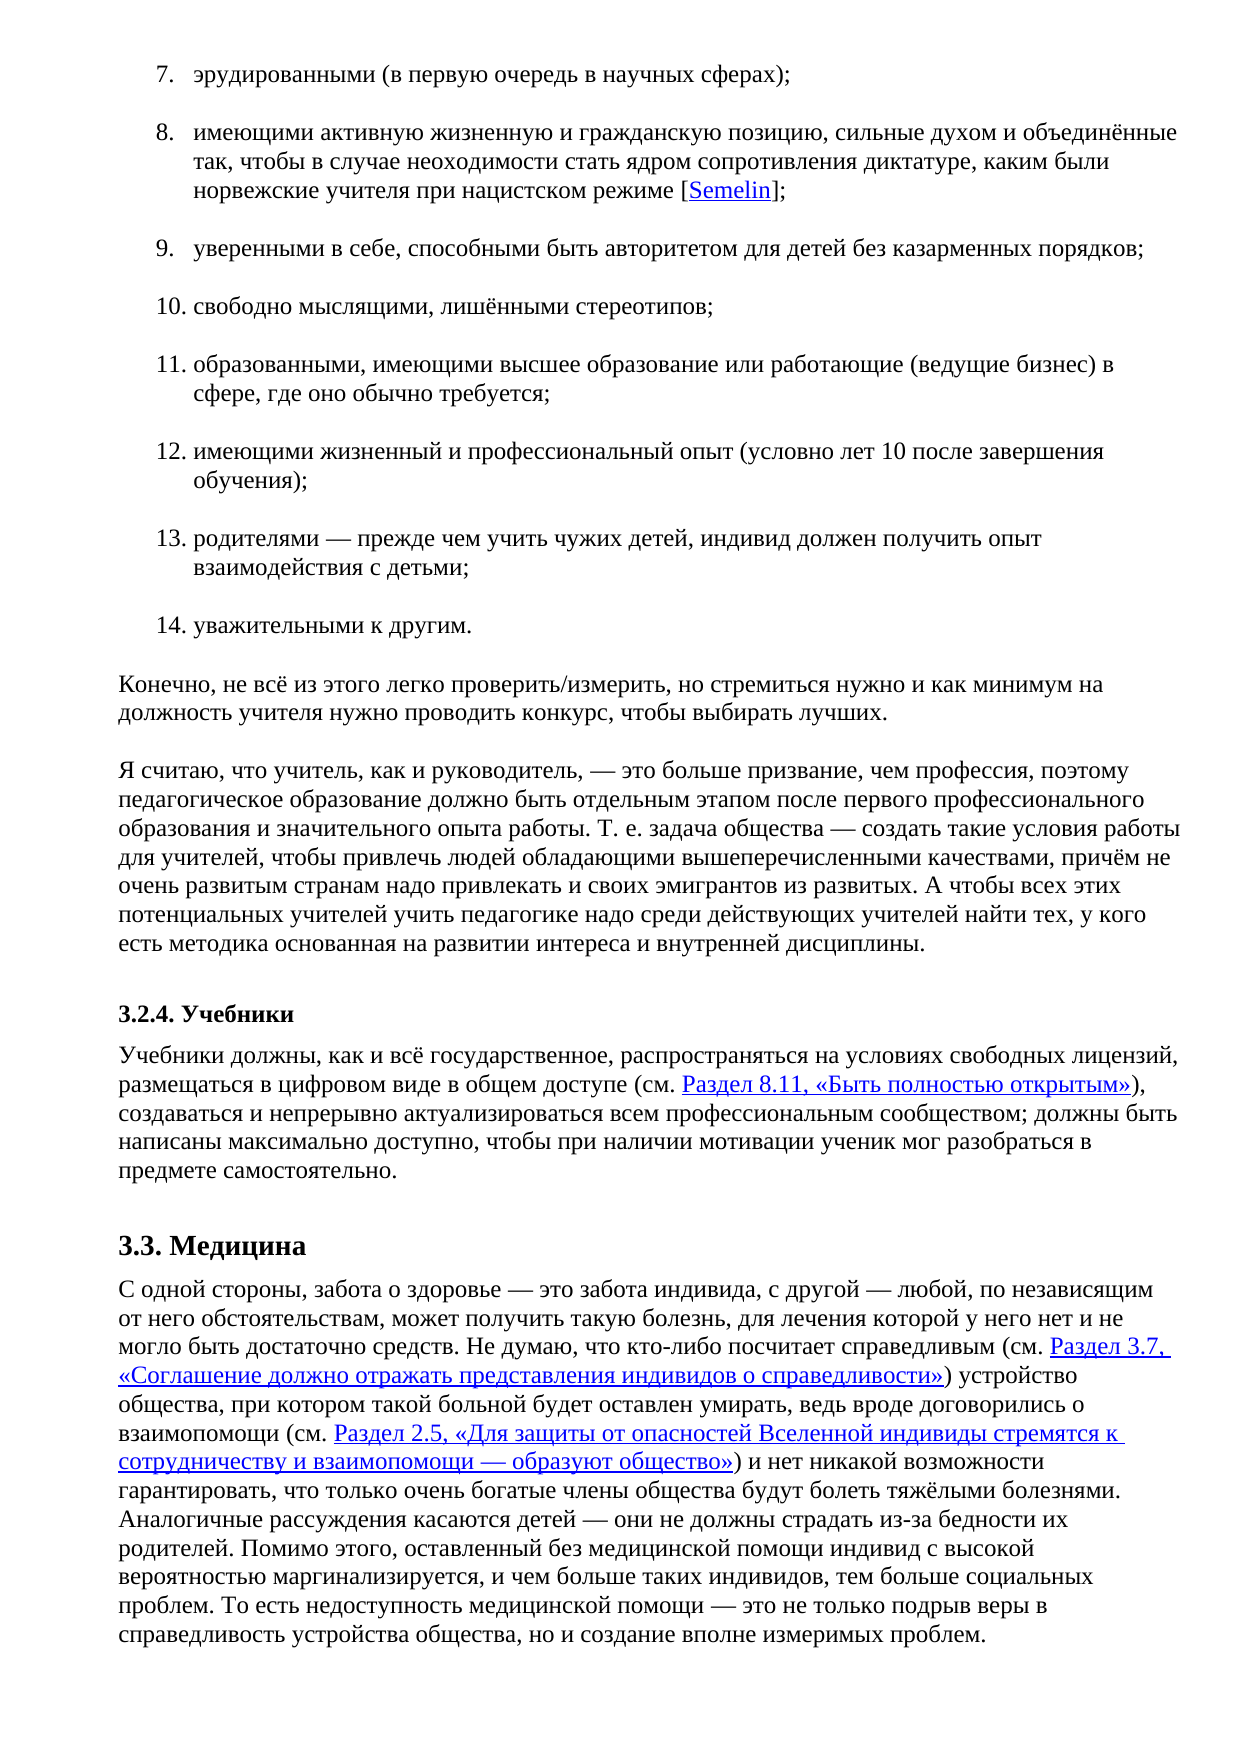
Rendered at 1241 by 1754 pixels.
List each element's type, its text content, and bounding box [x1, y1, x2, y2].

list уверенными в себе, способными быть авторитетом для детей без казарменных порядков; [156, 233, 1181, 262]
list свободно мыслящими, лишёнными стереотипов; [156, 291, 1181, 320]
subtitle 3.2.4. Учебники [118, 999, 1181, 1028]
list родителями — прежде чем учить чужих детей, индивид должен получить опыт взаимодействия с детьми; [156, 523, 1181, 581]
text Я считаю, что учитель, как и руководитель, — это больше призвание, чем профессия, поэтому педагогическое образование должно быть отдельным этапом после первого профессионального образования и значительного опыта работы. Т. е. задача общества — создать такие условия работы для учителей, чтобы привлечь людей обладающими вышеперечисленными качествами, причём не очень развитым странам надо привлекать и своих эмигрантов из развитых. А чтобы всех этих потенциальных учителей учить педагогике надо среди действующих учителей найти тех, у кого есть методика основанная на развитии интереса и внутренней дисциплины. [118, 756, 1181, 957]
text С одной стороны, забота о здоровье — это забота индивида, с другой — любой, по независящим от него обстоятельствам, может получить такую болезнь, для лечения которой у него нет и не могло быть достаточно средств. Не думаю, что кто-либо посчитает справедливым (см. Раздел 3.7, «Соглашение должно отражать представления индивидов о справедливости») устройство общества, при котором такой больной будет оставлен умирать, ведь вроде договорились о взаимопомощи (см. Раздел 2.5, «Для защиты от опасностей Вселенной индивиды стремятся к сотрудничеству и взаимопомощи — образуют общество») и нет никакой возможности гарантировать, что только очень богатые члены общества будут болеть тяжёлыми болезнями. Аналогичные рассуждения касаются детей — они не должны страдать из-за бедности их родителей. Помимо этого, оставленный без медицинской помощи индивид с высокой вероятностью маргинализируется, и чем больше таких индивидов, тем больше социальных проблем. То есть недоступность медицинской помощи — это не только подрыв веры в справедливость устройства общества, но и создание вполне измеримых проблем. [118, 1274, 1181, 1648]
list имеющими жизненный и профессиональный опыт (условно лет 10 после завершения обучения); [156, 436, 1181, 494]
list уважительными к другим. [156, 610, 1181, 639]
text Конечно, не всё из этого легко проверить/измерить, но стремиться нужно и как минимум на должность учителя нужно проводить конкурс, чтобы выбирать лучших. [118, 669, 1181, 726]
list образованными, имеющими высшее образование или работающие (ведущие бизнес) в сфере, где оно обычно требуется; [156, 349, 1181, 407]
subtitle 3.3. Медицина [118, 1228, 1181, 1261]
list эрудированными (в первую очередь в научных сферах); [156, 59, 1181, 88]
list имеющими активную жизненную и гражданскую позицию, сильные духом и объединённые так, чтобы в случае неоходимости стать ядром сопротивления диктатуре, каким были норвежские учителя при нацистском режиме [Semelin]; [156, 117, 1181, 203]
text Учебники должны, как и всё государственное, распространяться на условиях свободных лицензий, размещаться в цифровом виде в общем доступе (см. Раздел 8.11, «Быть полностью открытым»), создаваться и непрерывно актуализироваться всем профессиональным сообществом; должны быть написаны максимально доступно, чтобы при наличии мотивации ученик мог разобраться в предмете самостоятельно. [118, 1040, 1181, 1184]
